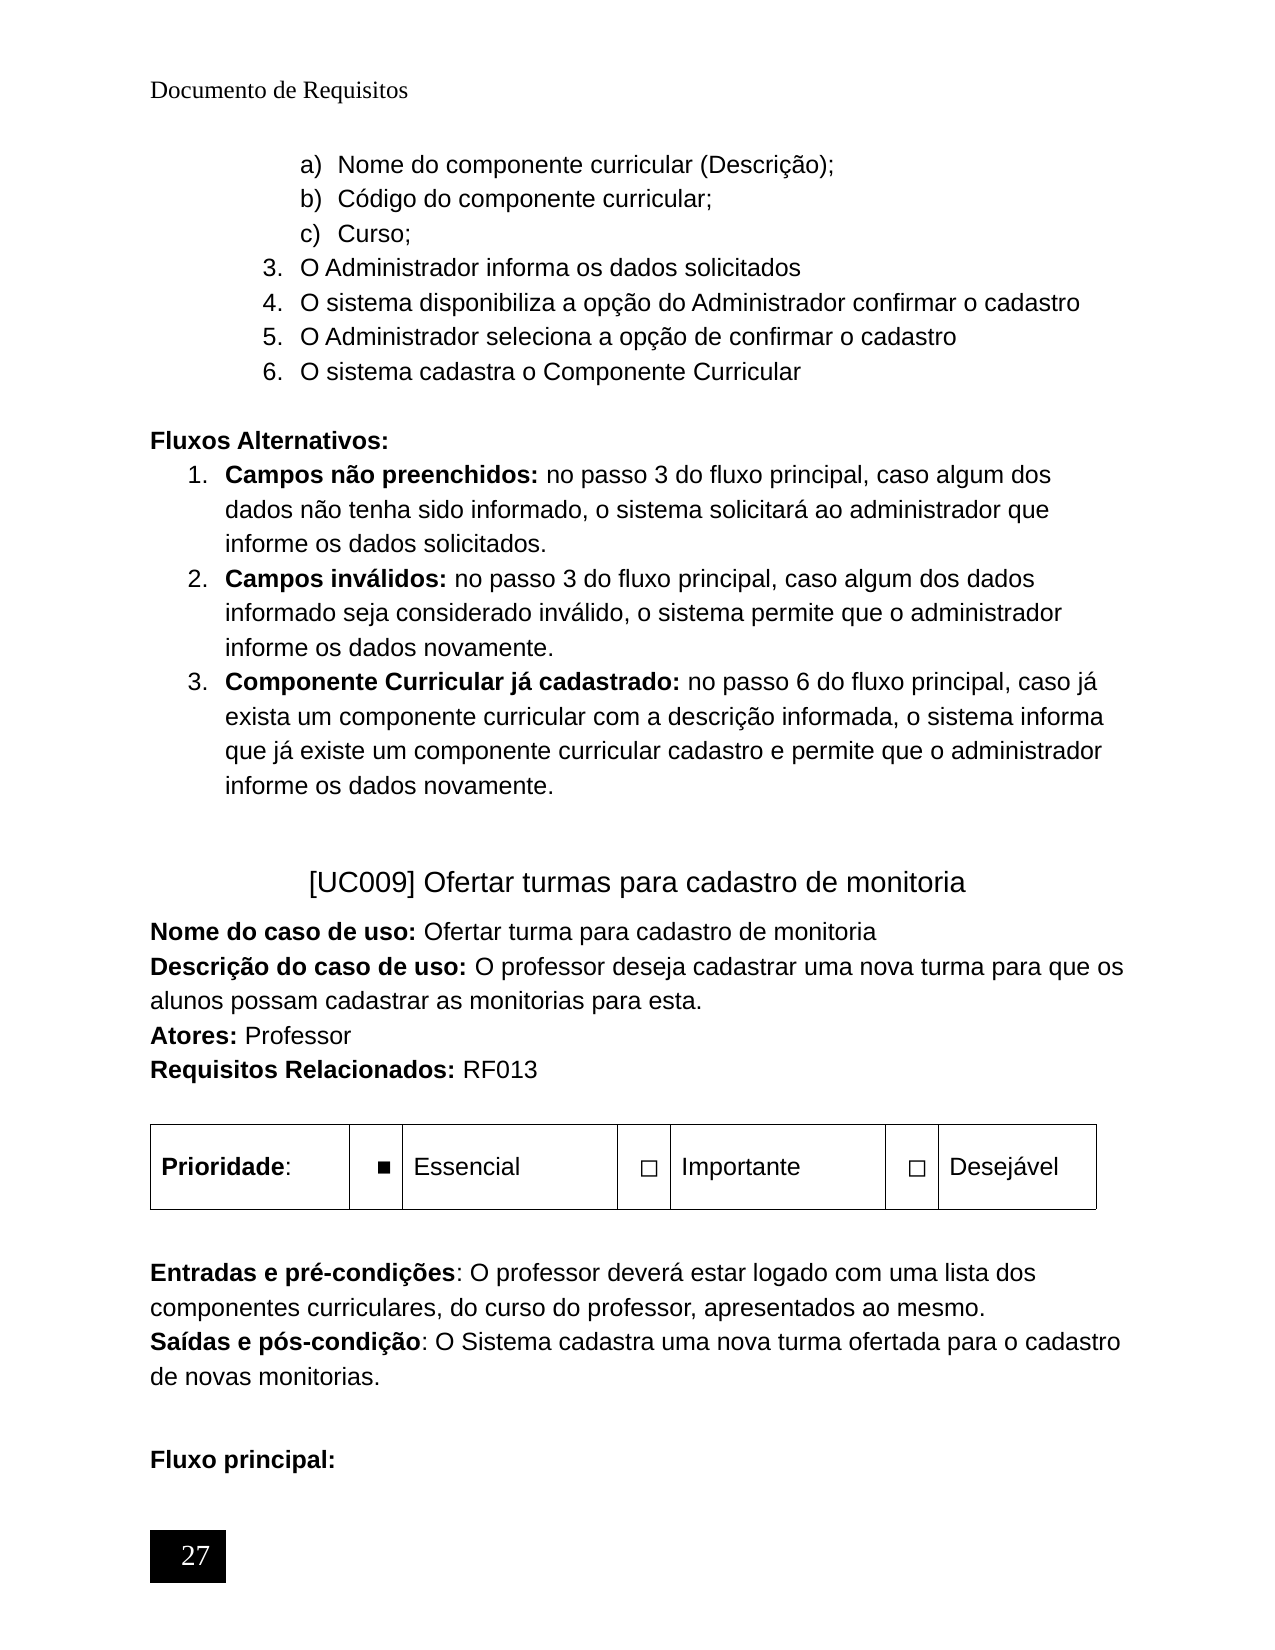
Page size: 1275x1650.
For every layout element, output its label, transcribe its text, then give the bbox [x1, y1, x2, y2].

table_header ◻ [618, 1125, 670, 1209]
list O sistema disponibiliza a opção do Administrador confirmar o cadastro [262, 288, 1125, 317]
list O Administrador seleciona a opção de confirmar o cadastro [262, 322, 1125, 351]
table_header Importante [671, 1125, 885, 1209]
list Código do componente curricular; [300, 184, 1125, 213]
text Fluxo principal: [150, 1445, 1125, 1474]
text [UC009] Ofertar turmas para cadastro de monitoria [150, 864, 1125, 898]
text Requisitos Relacionados: RF013 [150, 1055, 1125, 1084]
table_header Essencial [403, 1125, 617, 1209]
list Componente Curricular já cadastrado: no passo 6 do fluxo principal, caso já exista um componente curricular com a descrição informada, o sistema informa que já existe um componente curricular cadastro e permite que o administrador informe os dados novamente. [187, 667, 1125, 799]
text Saídas e pós-condição: O Sistema cadastra uma nova turma ofertada para o cadastro de novas monitorias. [150, 1327, 1125, 1390]
list Nome do componente curricular (Descrição); [300, 150, 1125, 179]
text Nome do caso de uso: Ofertar turma para cadastro de monitoria [150, 917, 1125, 946]
text Fluxos Alternativos: [150, 426, 1125, 454]
list O sistema cadastra o Componente Curricular [262, 357, 1125, 386]
table_header Desejável [939, 1125, 1096, 1209]
text Atores: Professor [150, 1021, 1125, 1049]
list Curso; [300, 219, 1125, 248]
table_header ◻ [886, 1125, 938, 1209]
list Campos inválidos: no passo 3 do fluxo principal, caso algum dos dados informado seja considerado inválido, o sistema permite que o administrador informe os dados novamente. [187, 564, 1125, 661]
table_header ■ [350, 1125, 402, 1209]
list O Administrador informa os dados solicitados [262, 253, 1125, 282]
list Campos não preenchidos: no passo 3 do fluxo principal, caso algum dos dados não tenha sido informado, o sistema solicitará ao administrador que informe os dados solicitados. [187, 460, 1125, 558]
text Entradas e pré-condições: O professor deverá estar logado com uma lista dos componentes curriculares, do curso do professor, apresentados ao mesmo. [150, 1258, 1125, 1321]
table_header Prioridade: [151, 1125, 349, 1209]
text Descrição do caso de uso: O professor deseja cadastrar uma nova turma para que os alunos possam cadastrar as monitorias para esta. [150, 952, 1125, 1015]
